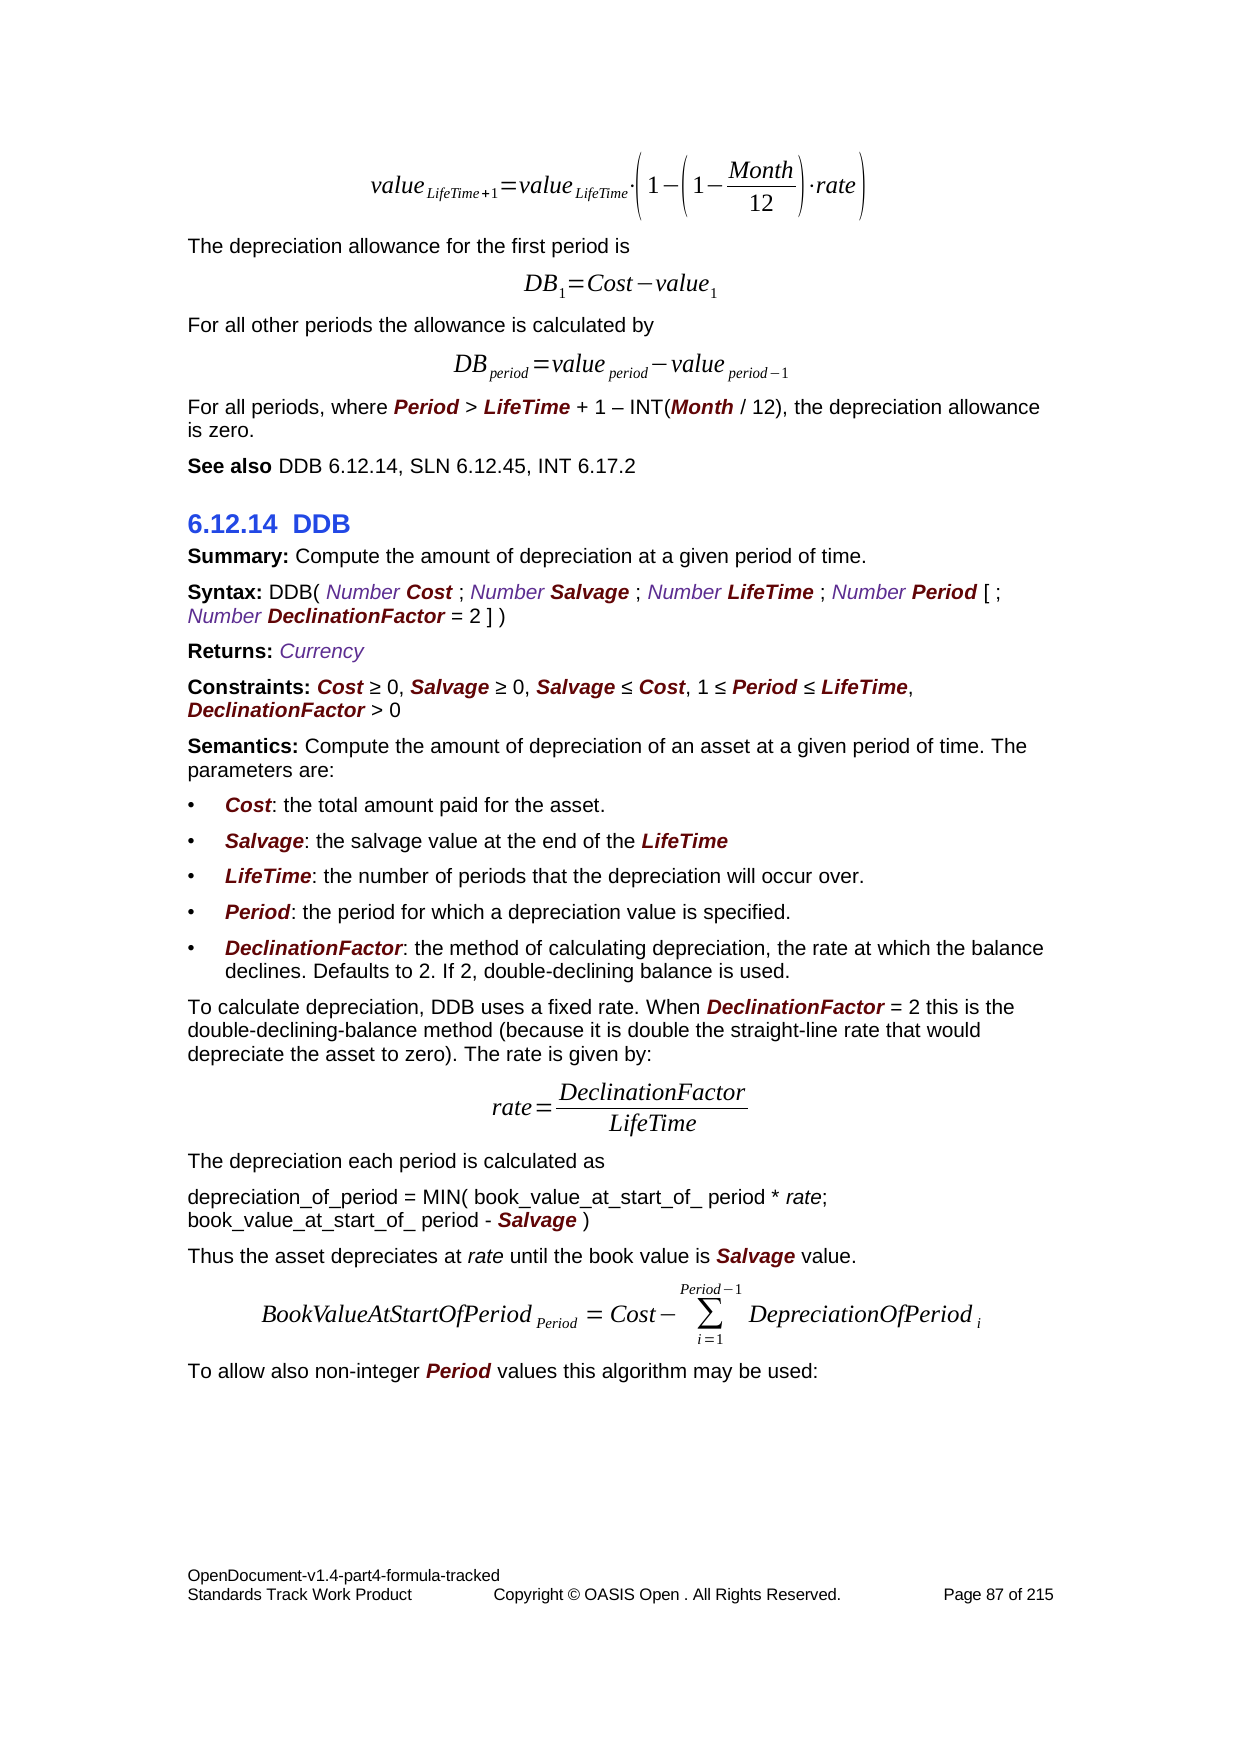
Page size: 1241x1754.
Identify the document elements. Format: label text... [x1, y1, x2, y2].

text depreciation_of_period = MIN( book_value_at_start_of_ period * rate; book_value_at_start_of_ period - Salvage ) [187, 1185, 1053, 1232]
text Returns: Currency [187, 640, 1053, 663]
list Salvage: the salvage value at the end of the LifeTime [187, 829, 1053, 853]
text Constraints: Cost ≥ 0, Salvage ≥ 0, Salvage ≤ Cost, 1 ≤ Period ≤ LifeTime, DeclinationFactor > 0 [187, 675, 1053, 722]
text Summary: Compute the amount of depreciation at a given period of time. [187, 545, 1053, 568]
list Cost: the total amount paid for the asset. [187, 794, 1053, 817]
text The depreciation allowance for the first period is [187, 234, 1053, 258]
text Thus the asset depreciates at rate until the book value is Salvage value. [187, 1244, 1053, 1268]
list LifeTime: the number of periods that the depreciation will occur over. [187, 865, 1053, 888]
text Semantics: Compute the amount of depreciation of an asset at a given period of time. The parameters are: [187, 734, 1053, 782]
subtitle DDB [187, 509, 1053, 539]
text See also DDB 6.12.14, SLN 6.12.45, INT 6.17.2 [187, 454, 1053, 478]
text Syntax: DDB( Number Cost ; Number Salvage ; Number LifeTime ; Number Period [ ; Number DeclinationFactor = 2 ] ) [187, 581, 1053, 628]
text To calculate depreciation, DDB uses a fixed rate. When DeclinationFactor = 2 this is the double-declining-balance method (because it is double the straight-line rate that would depreciate the asset to zero). The rate is given by: [187, 995, 1053, 1066]
text The depreciation each period is calculated as [187, 1149, 1053, 1173]
text For all other periods the allowance is calculated by [187, 313, 1053, 337]
list Period: the period for which a depreciation value is specified. [187, 901, 1053, 924]
text For all periods, where Period > LifeTime + 1 – INT(Month / 12), the depreciation allowance is zero. [187, 395, 1053, 442]
text To allow also non-integer Period values this algorithm may be used: [187, 1359, 1053, 1383]
list DeclinationFactor: the method of calculating depreciation, the rate at which the balance declines. Defaults to 2. If 2, double-declining balance is used. [187, 936, 1053, 983]
